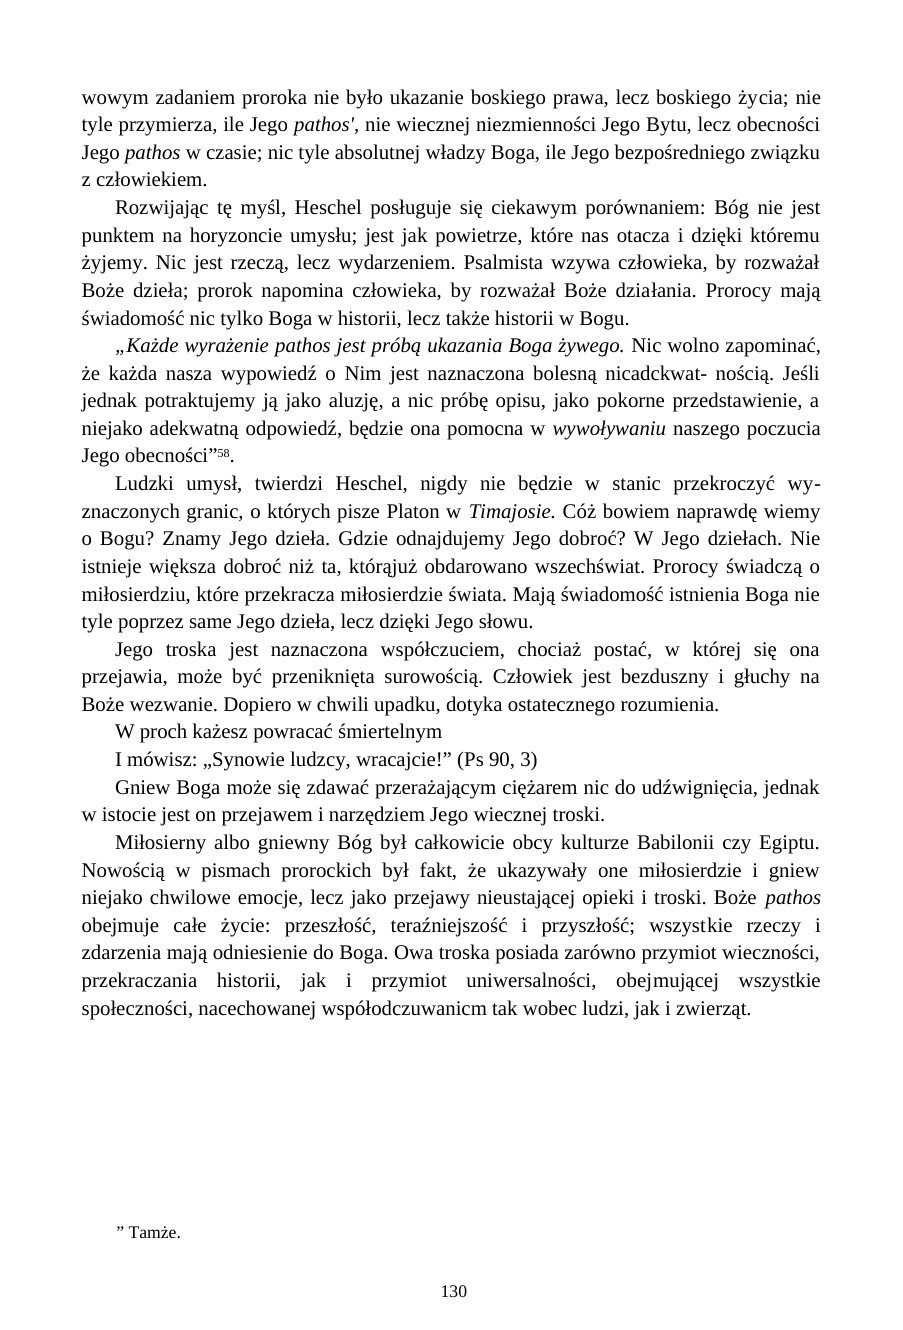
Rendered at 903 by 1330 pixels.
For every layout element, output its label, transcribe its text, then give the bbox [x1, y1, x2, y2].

text 130 [440, 1281, 471, 1301]
text W proch każesz powracać śmiertelnym [81, 719, 821, 743]
text wowym zadaniem proroka nie było ukazanie boskiego prawa, lecz boskiego ży­cia; nie tyle przymierza, ile Jego pathos', nie wiecznej niezmienności Jego Bytu, lecz obecności Jego pathos w czasie; nic tyle absolutnej władzy Boga, ile Jego bezpośredniego związku z człowiekiem. [81, 84, 821, 191]
text Ludzki umysł, twierdzi Heschel, nigdy nie będzie w stanic przekroczyć wy­znaczonych granic, o których pisze Platon w Timajosie. Cóż bowiem naprawdę wiemy o Bogu? Znamy Jego dzieła. Gdzie odnajdujemy Jego dobroć? W Jego dziełach. Nie istnieje większa dobroć niż ta, którąjuż obdarowano wszechświat. Prorocy świadczą o miłosierdziu, które przekracza miłosierdzie świata. Mają świadomość istnienia Boga nie tyle poprzez same Jego dzieła, lecz dzięki Jego słowu. [81, 471, 821, 633]
text „Każde wyrażenie pathos jest próbą ukazania Boga żywego. Nic wolno zapo­minać, że każda nasza wypowiedź o Nim jest naznaczona bolesną nicadckwat- nością. Jeśli jednak potraktujemy ją jako aluzję, a nic próbę opisu, jako pokorne przedstawienie, a niejako adekwatną odpowiedź, będzie ona pomocna w wywo­ływaniu naszego poczucia Jego obecności”58. [81, 333, 821, 467]
text Rozwijając tę myśl, Heschel posługuje się ciekawym porównaniem: Bóg nie jest punktem na horyzoncie umysłu; jest jak powietrze, które nas otacza i dzięki któremu żyjemy. Nic jest rzeczą, lecz wydarzeniem. Psalmista wzywa człowieka, by rozważał Boże dzieła; prorok napomina człowieka, by rozważał Boże dzia­łania. Prorocy mają świadomość nic tylko Boga w historii, lecz także historii w Bogu. [81, 195, 821, 329]
text ” Tamże. [116, 1222, 190, 1242]
text Jego troska jest naznaczona współczuciem, chociaż postać, w której się ona przejawia, może być przeniknięta surowością. Człowiek jest bezduszny i głuchy na Boże wezwanie. Dopiero w chwili upadku, dotyka ostatecznego rozumienia. [81, 637, 821, 716]
text I mówisz: „Synowie ludzcy, wracajcie!” (Ps 90, 3) [81, 747, 821, 771]
text Gniew Boga może się zdawać przerażającym ciężarem nic do udźwignięcia, jednak w istocie jest on przejawem i narzędziem Jego wiecznej troski. [81, 775, 821, 826]
text Miłosierny albo gniewny Bóg był całkowicie obcy kulturze Babilonii czy Egiptu. Nowością w pismach prorockich był fakt, że ukazywały one miłosierdzie i gniew niejako chwilowe emocje, lecz jako przejawy nieustającej opieki i troski. Boże pathos obejmuje całe życie: przeszłość, teraźniejszość i przyszłość; wszyst­kie rzeczy i zdarzenia mają odniesienie do Boga. Owa troska posiada zarówno przymiot wieczności, przekraczania historii, jak i przymiot uniwersalności, obej­mującej wszystkie społeczności, nacechowanej współodczuwanicm tak wobec ludzi, jak i zwierząt. [81, 830, 821, 1019]
